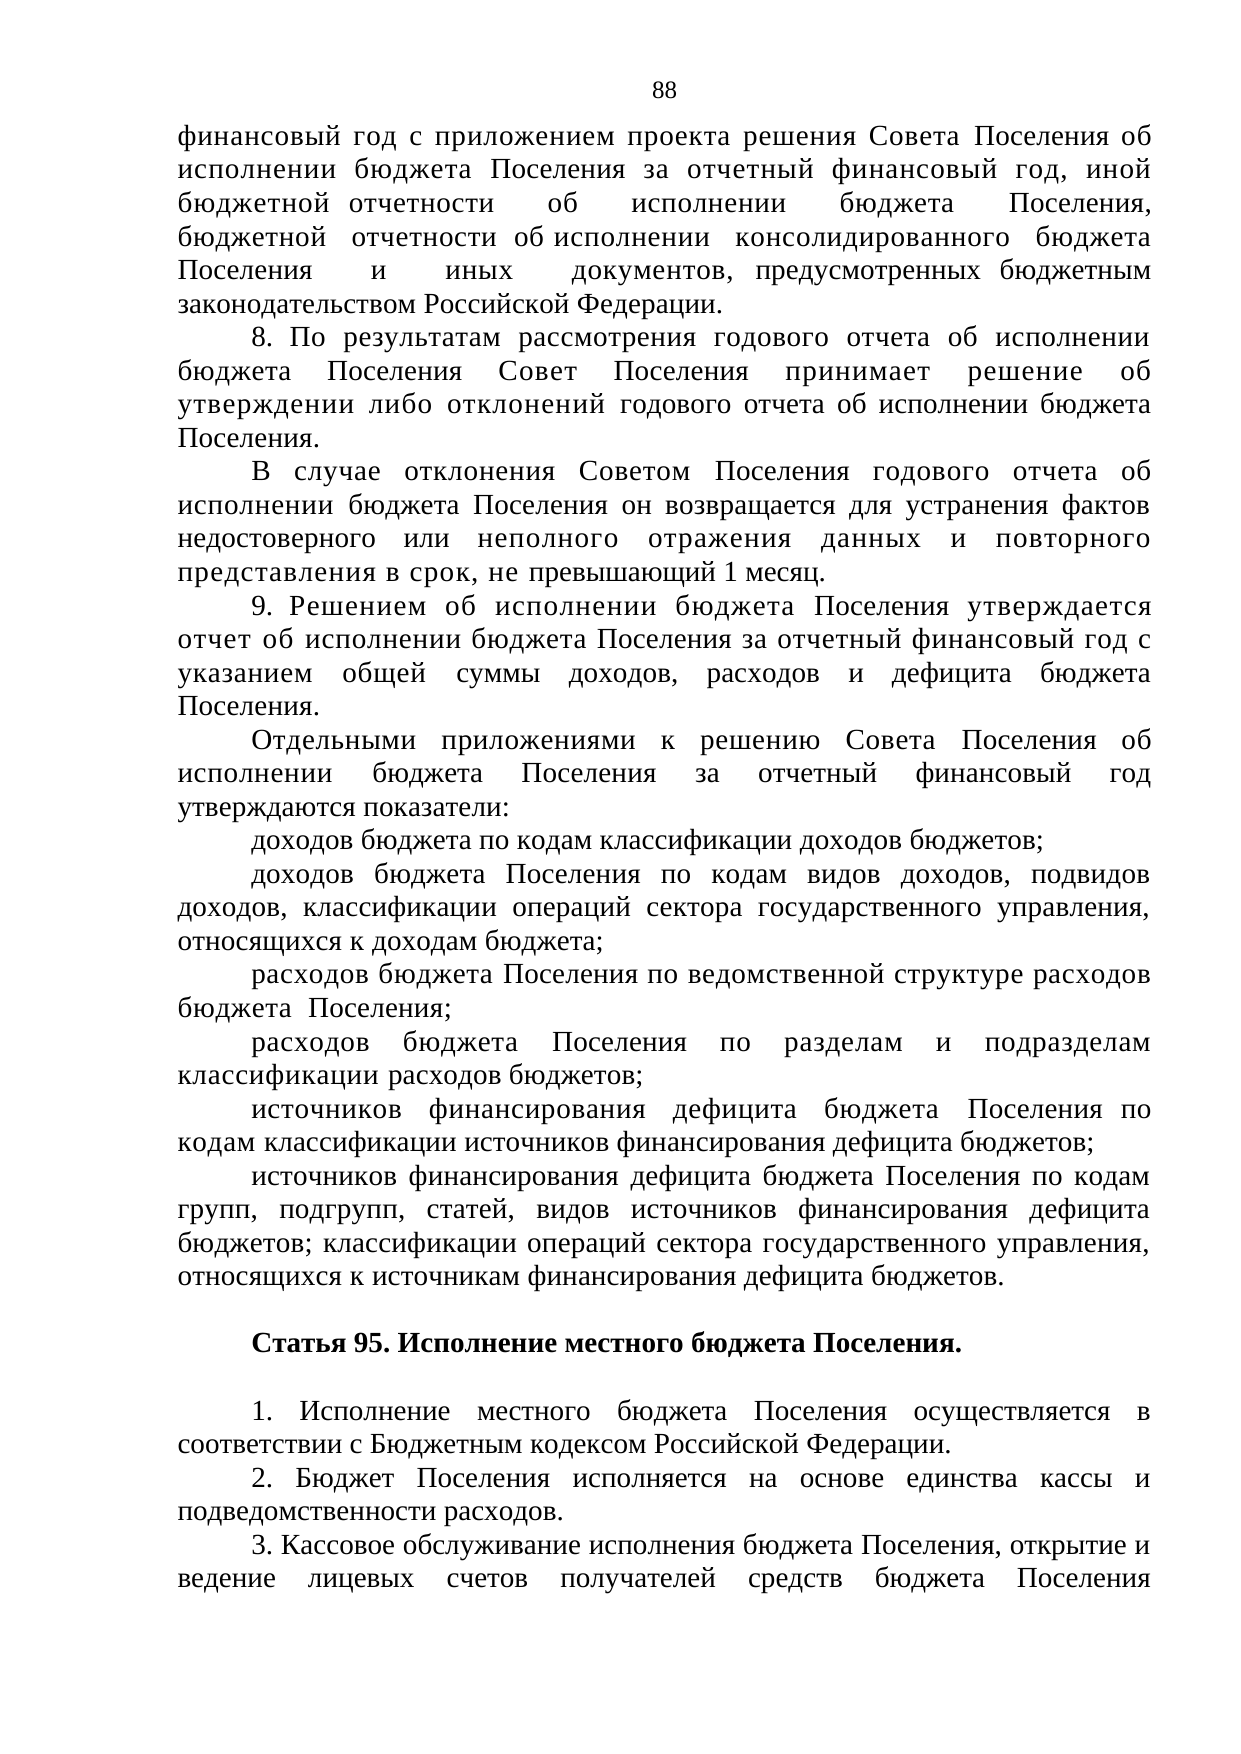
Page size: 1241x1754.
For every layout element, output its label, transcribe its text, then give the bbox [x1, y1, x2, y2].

text расходов бюджета Поселения по разделам и подразделам классификации расходов бюджетов; [177, 1024, 1152, 1091]
text Статья 95. Исполнение местного бюджета Поселения. [177, 1326, 1152, 1359]
text 3. Кассовое обслуживание исполнения бюджета Поселения, открытие и ведение лицевых счетов получателей средств бюджета Поселения [177, 1527, 1152, 1594]
text источников финансирования дефицита бюджета Поселения по кодам групп, подгрупп, статей, видов источников финансирования дефицита бюджетов; классификации операций сектора государственного управления, относящихся к источникам финансирования дефицита бюджетов. [177, 1158, 1152, 1292]
text 8. По результатам рассмотрения годового отчета об исполнении бюджета Поселения Совет Поселения принимает решение об утверждении либо отклонений годового отчета об исполнении бюджета Поселения. [177, 319, 1152, 453]
text финансовый год с приложением проекта решения Совета Поселения об исполнении бюджета Поселения за отчетный финансовый год, иной бюджетной отчетности об исполнении бюджета Поселения, бюджетной отчетности об исполнении консолидированного бюджета Поселения и иных документов, предусмотренных бюджетным законодательством Российской Федерации. [177, 118, 1152, 319]
text расходов бюджета Поселения по ведомственной структуре расходов бюджета Поселения; [177, 957, 1152, 1024]
text 2. Бюджет Поселения исполняется на основе единства кассы и подведомственности расходов. [177, 1460, 1152, 1527]
text источников финансирования дефицита бюджета Поселения по кодам классификации источников финансирования дефицита бюджетов; [177, 1091, 1152, 1158]
text В случае отклонения Советом Поселения годового отчета об исполнении бюджета Поселения он возвращается для устранения фактов недостоверного или неполного отражения данных и повторного представления в срок, не превышающий 1 месяц. [177, 453, 1152, 588]
text Отдельными приложениями к решению Совета Поселения об исполнении бюджета Поселения за отчетный финансовый год утверждаются показатели: [177, 722, 1152, 822]
text 9. Решением об исполнении бюджета Поселения утверждается отчет об исполнении бюджета Поселения за отчетный финансовый год с указанием общей суммы доходов, расходов и дефицита бюджета Поселения. [177, 588, 1152, 722]
text доходов бюджета Поселения по кодам видов доходов, подвидов доходов, классификации операций сектора государственного управления, относящихся к доходам бюджета; [177, 856, 1152, 957]
text 1. Исполнение местного бюджета Поселения осуществляется в соответствии с Бюджетным кодексом Российской Федерации. [177, 1393, 1152, 1460]
text доходов бюджета по кодам классификации доходов бюджетов; [177, 822, 1152, 856]
